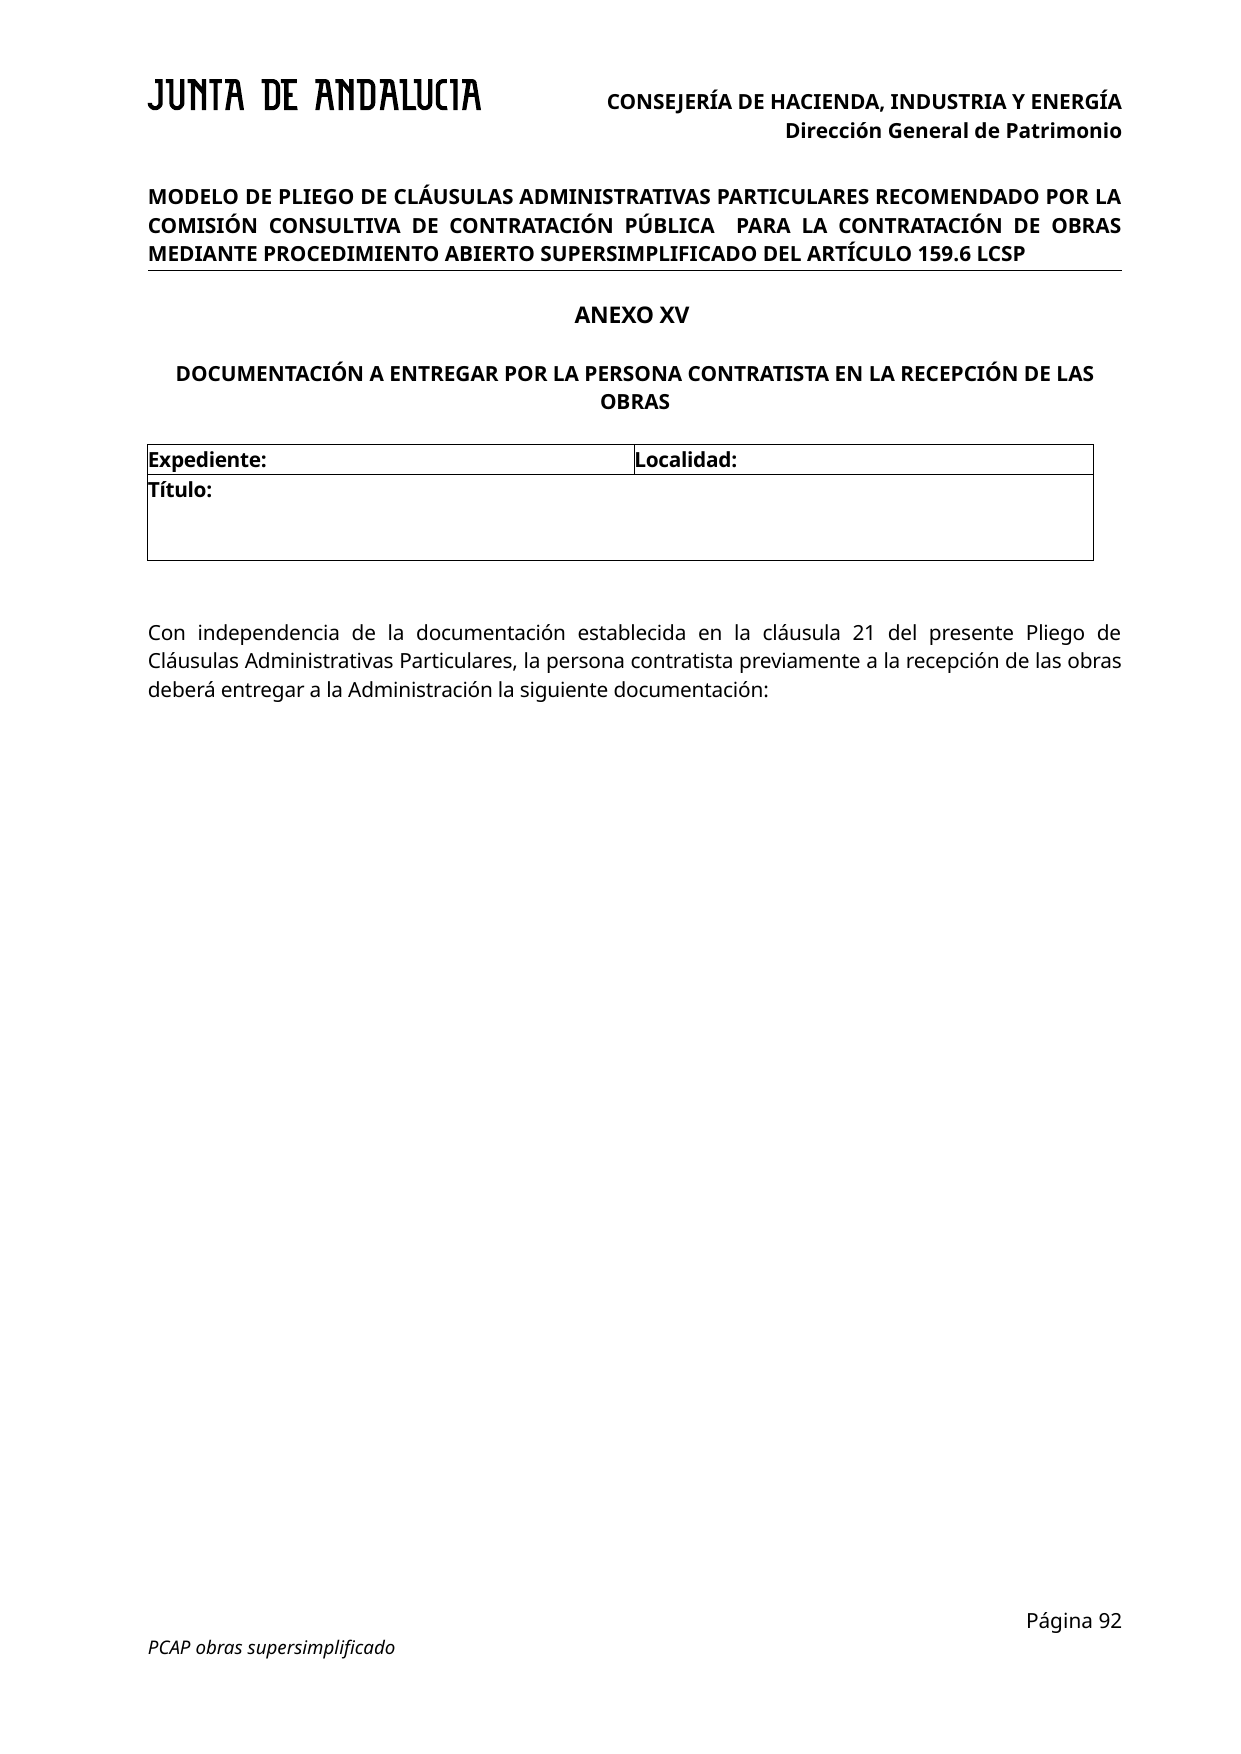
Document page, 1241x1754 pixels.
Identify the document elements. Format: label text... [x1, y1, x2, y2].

text ANEXO XV [148, 299, 1122, 331]
table_header [767, 445, 1093, 474]
table_cell [324, 475, 1093, 560]
table_cell Título: [148, 475, 324, 560]
table_header Localidad: [635, 445, 767, 474]
text MODELO DE PLIEGO DE CLÁUSULAS ADMINISTRATIVAS PARTICULARES RECOMENDADO POR LA COMISIÓN CONSULTIVA DE CONTRATACIÓN PÚBLICA PARA LA CONTRATACIÓN DE OBRAS MEDIANTE PROCEDIMIENTO ABIERTO SUPERSIMPLIFICADO DEL ARTÍCULO 159.6 LCSP [148, 182, 1122, 270]
text Con independencia de la documentación establecida en la cláusula 21 del presente Pliego de Cláusulas Administrativas Particulares, la persona contratista previamente a la recepción de las obras deberá entregar a la Administración la siguiente documentación: [148, 618, 1122, 703]
text DOCUMENTACIÓN A ENTREGAR POR LA PERSONA CONTRATISTA EN LA RECEPCIÓN DE LAS OBRAS [148, 359, 1122, 416]
table_header Expediente: [148, 445, 324, 474]
table_header [324, 445, 634, 474]
